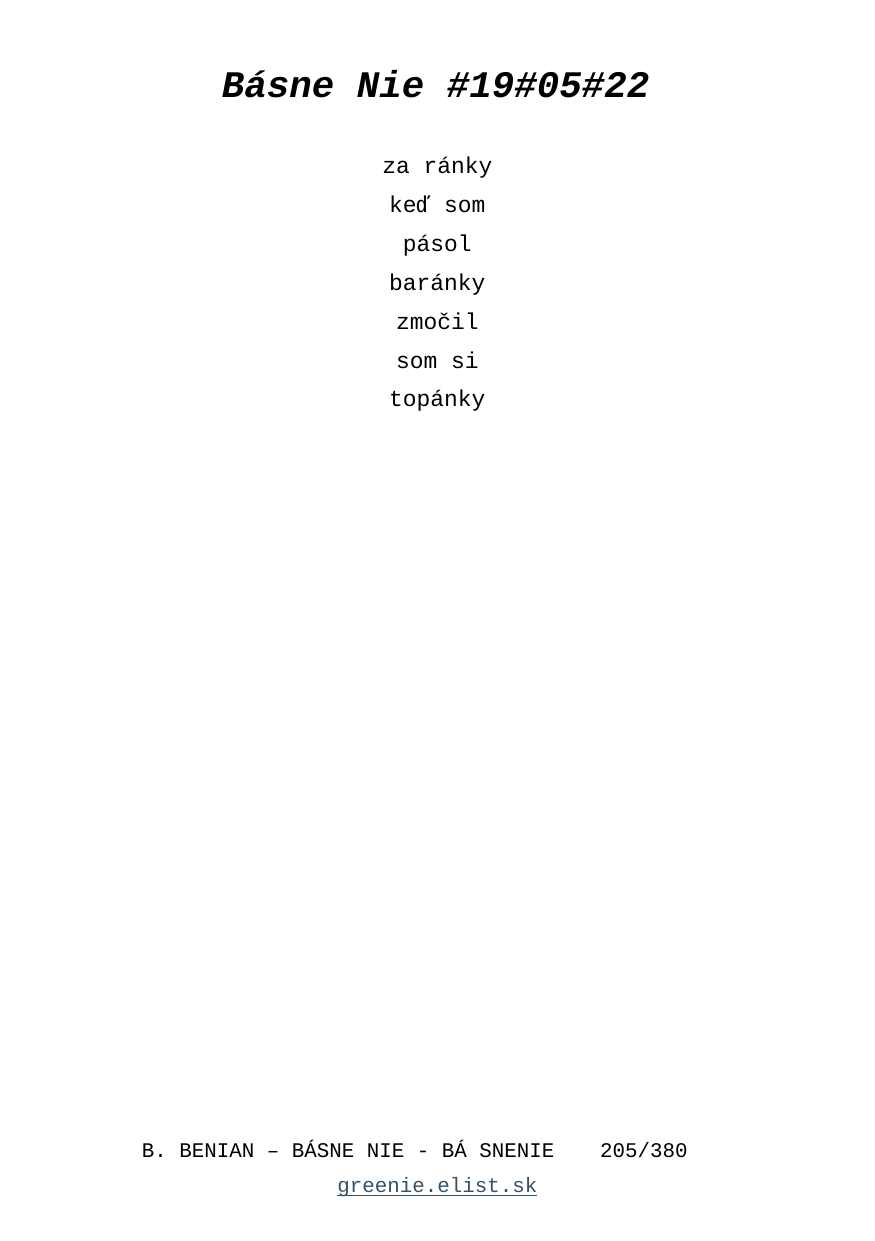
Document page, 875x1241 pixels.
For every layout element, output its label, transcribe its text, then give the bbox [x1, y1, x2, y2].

subtitle Básne Nie #19#05#22 [41, 66, 833, 109]
text za ránky keď som pásol baránky zmočil som si topánky [41, 155, 833, 414]
